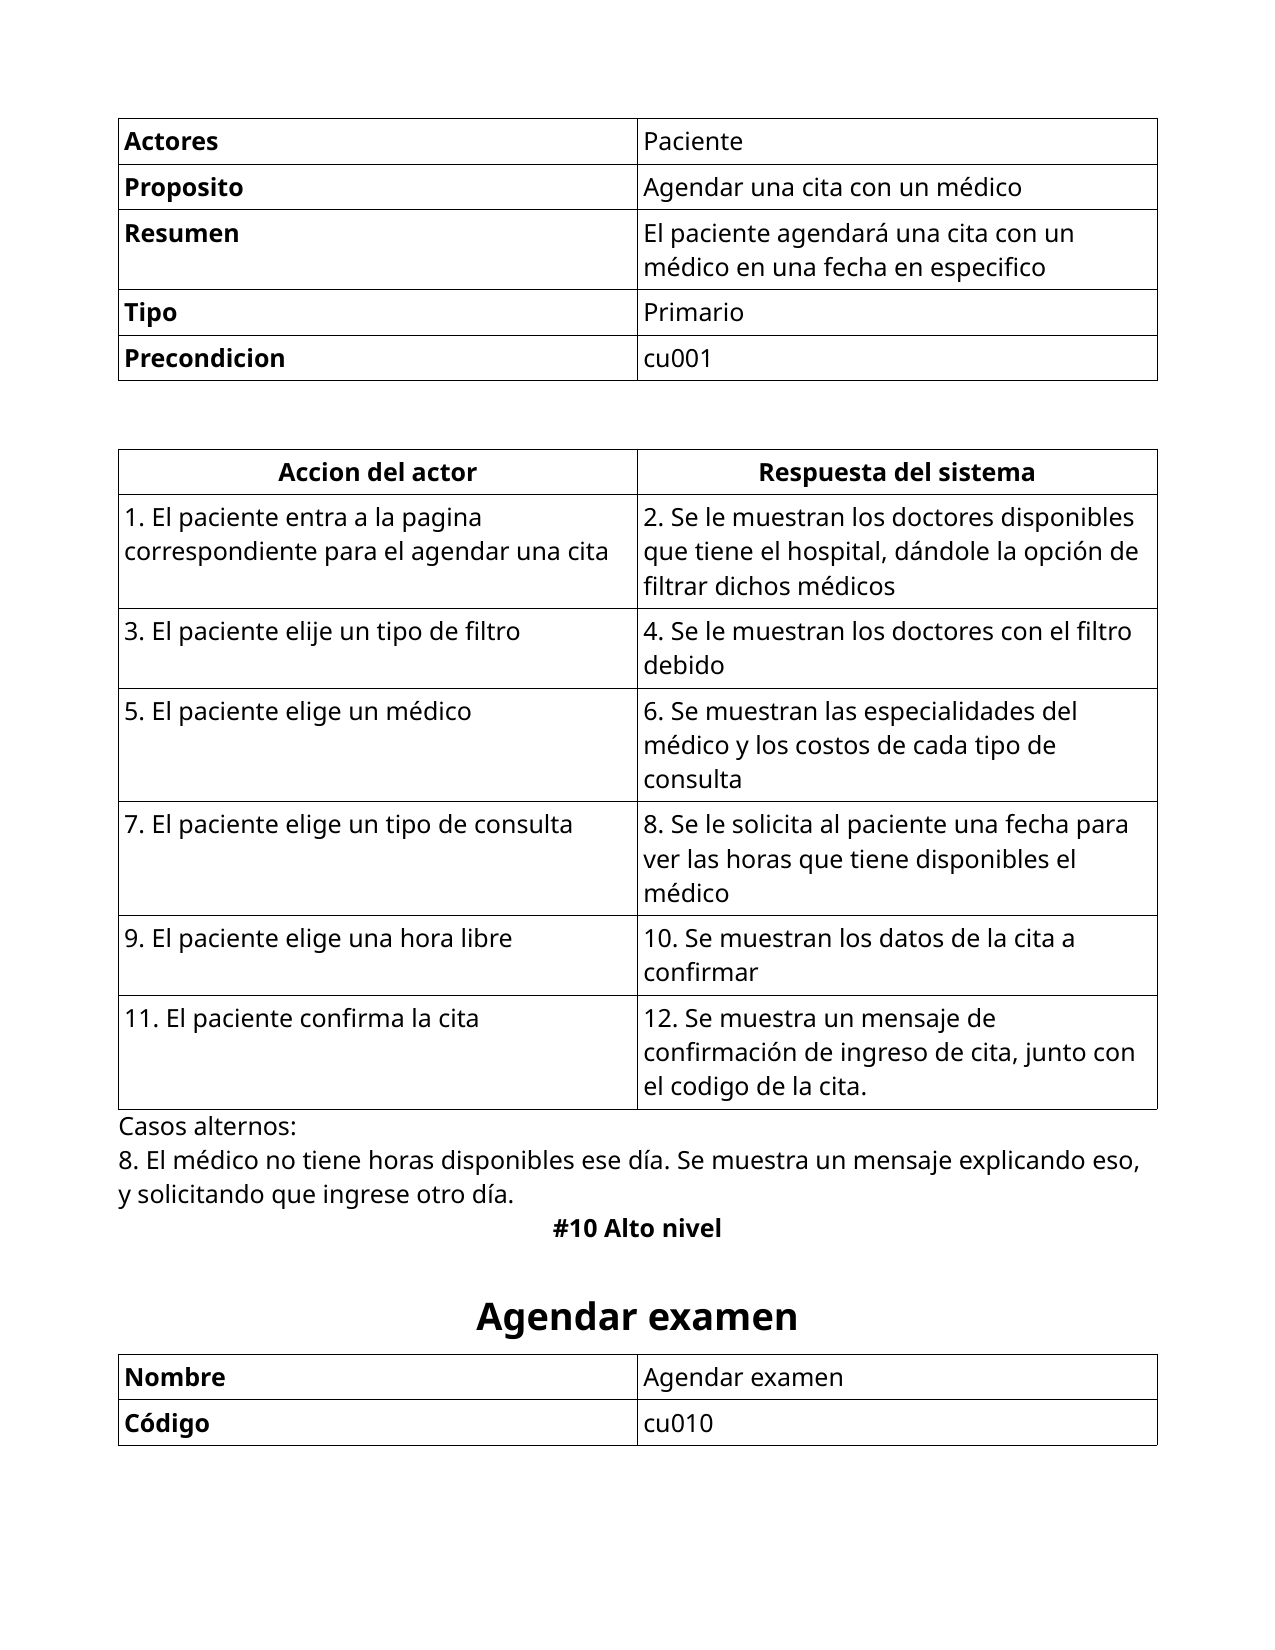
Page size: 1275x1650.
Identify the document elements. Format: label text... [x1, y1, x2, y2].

table_cell 5. El paciente elige un médico [119, 689, 637, 801]
table_cell 2. Se le muestran los doctores disponibles que tiene el hospital, dándole la opción de filtrar dichos médicos [638, 495, 1157, 608]
table_cell 10. Se muestran los datos de la cita a confirmar [638, 916, 1157, 995]
table_cell Resumen [119, 210, 637, 289]
text 8. El médico no tiene horas disponibles ese día. Se muestra un mensaje explicando eso, y solicitando que ingrese otro día. [118, 1143, 1157, 1211]
table_header Agendar examen [638, 1355, 1157, 1399]
text Casos alternos: [118, 1110, 1157, 1143]
table_cell 9. El paciente elige una hora libre [119, 916, 637, 995]
table_cell 1. El paciente entra a la pagina correspondiente para el agendar una cita [119, 495, 637, 608]
table_cell 4. Se le muestran los doctores con el filtro debido [638, 609, 1157, 688]
text #10 Alto nivel [118, 1211, 1157, 1245]
table_cell cu001 [638, 336, 1157, 380]
table_cell Proposito [119, 165, 637, 209]
table_cell Código [119, 1400, 637, 1445]
table_cell Paciente [638, 119, 1157, 164]
table_cell Precondicion [119, 336, 637, 380]
table_cell Agendar una cita con un médico [638, 165, 1157, 209]
table_cell 12. Se muestra un mensaje de confirmación de ingreso de cita, junto con el codigo de la cita. [638, 996, 1157, 1108]
table_cell 3. El paciente elije un tipo de filtro [119, 609, 637, 688]
table_header Accion del actor [119, 450, 637, 494]
table_cell Primario [638, 290, 1157, 335]
table_cell 11. El paciente confirma la cita [119, 996, 637, 1108]
subtitle Agendar examen [118, 1289, 1157, 1341]
table_header Nombre [119, 1355, 637, 1399]
table_cell 8. Se le solicita al paciente una fecha para ver las horas que tiene disponibles el médico [638, 802, 1157, 915]
table_cell cu010 [638, 1400, 1157, 1445]
table_cell 7. El paciente elige un tipo de consulta [119, 802, 637, 915]
table_cell Actores [119, 119, 637, 164]
table_cell Tipo [119, 290, 637, 335]
table_cell 6. Se muestran las especialidades del médico y los costos de cada tipo de consulta [638, 689, 1157, 801]
table_cell El paciente agendará una cita con un médico en una fecha en especifico [638, 210, 1157, 289]
table_header Respuesta del sistema [638, 450, 1157, 494]
